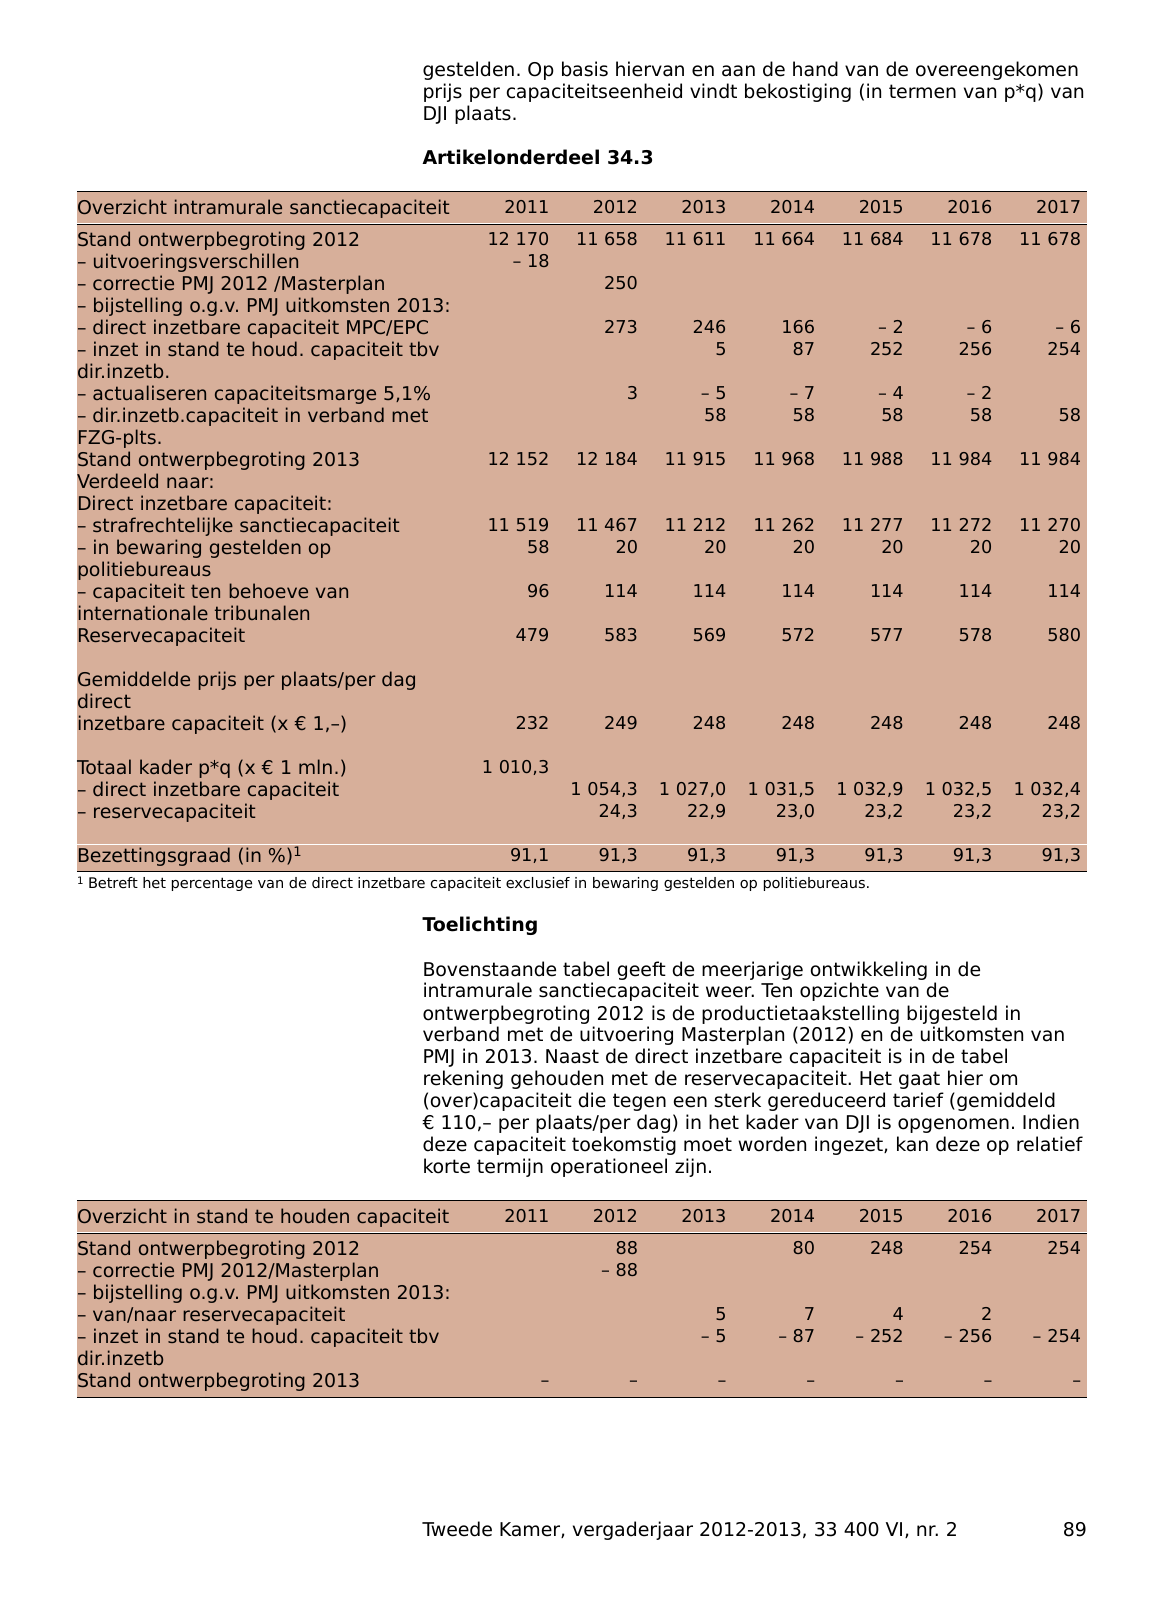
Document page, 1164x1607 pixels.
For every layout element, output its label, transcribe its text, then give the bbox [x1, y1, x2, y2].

table_cell [466, 1304, 555, 1326]
table_cell – direct inzetbare capaciteit [77, 779, 466, 801]
table_cell – 88 [555, 1260, 644, 1282]
table_cell 58 [909, 405, 998, 449]
table_cell – [466, 1370, 555, 1397]
table_cell [821, 1260, 909, 1282]
table_cell 248 [821, 713, 909, 735]
table_cell 80 [732, 1234, 821, 1260]
text Bovenstaande tabel geeft de meerjarige ontwikkeling in de intramurale sanctiecapaciteit weer. Ten opzichte van de ontwerpbegroting 2012 is de productietaakstelling bijgesteld in verband met de uitvoering Masterplan (2012) en de uitkomsten van PMJ in 2013. Naast de direct inzetbare capaciteit is in de tabel rekening gehouden met de reservecapaciteit. Het gaat hier om (over)capaciteit die tegen een sterk gereduceerd tarief (gemiddeld € 110,– per plaats/per dag) in het kader van DJI is opgenomen. Indien deze capaciteit toekomstig moet worden ingezet, kan deze op relatief korte termijn operationeel zijn. [422, 958, 1087, 1178]
table_cell Stand ontwerpbegroting 2013 [77, 449, 466, 471]
table_cell 11 684 [821, 225, 909, 251]
table_cell [466, 735, 555, 757]
table_cell [821, 1282, 909, 1304]
table_cell – bijstelling o.g.v. PMJ uitkomsten 2013: [77, 1282, 466, 1304]
table_cell 248 [998, 713, 1087, 735]
table_cell [77, 823, 466, 844]
table_header 2012 [555, 192, 644, 223]
table_cell 20 [555, 537, 644, 581]
table_cell – 256 [909, 1326, 998, 1370]
table_cell 114 [909, 581, 998, 625]
table_cell 4 [821, 1304, 909, 1326]
table_header 2015 [821, 192, 909, 223]
table_header 2017 [998, 192, 1087, 223]
table_cell – 2 [909, 383, 998, 405]
table_cell [466, 1282, 555, 1304]
table_cell 11 519 [466, 515, 555, 537]
table_cell [555, 493, 644, 515]
table_cell [555, 251, 644, 273]
table_cell 22,9 [644, 801, 732, 823]
table_cell Bezettingsgraad (in %)1 [77, 845, 466, 871]
table_cell 2 [909, 1304, 998, 1326]
table_cell Direct inzetbare capaciteit: [77, 493, 466, 515]
table_cell [644, 273, 732, 295]
table_cell 58 [466, 537, 555, 581]
table_cell 12 170 [466, 225, 555, 251]
table_cell [644, 1282, 732, 1304]
table_header 2016 [909, 192, 998, 223]
table_cell [644, 757, 732, 779]
table_cell [732, 471, 821, 493]
table_cell [821, 273, 909, 295]
table_cell [644, 251, 732, 273]
table_cell 254 [909, 1234, 998, 1260]
table_cell 1 031,5 [732, 779, 821, 801]
table_header 2014 [732, 192, 821, 223]
table_cell [644, 295, 732, 317]
table_cell 232 [466, 713, 555, 735]
table_cell Totaal kader p*q (x € 1 mln.) [77, 757, 466, 779]
table_cell – dir.inzetb.capaciteit in verband met FZG-plts. [77, 405, 466, 449]
table_cell [466, 383, 555, 405]
table_cell 11 272 [909, 515, 998, 537]
table_cell 20 [821, 537, 909, 581]
table_cell Stand ontwerpbegroting 2013 [77, 1370, 466, 1397]
table_cell – actualiseren capaciteitsmarge 5,1% [77, 383, 466, 405]
table_cell [998, 295, 1087, 317]
table_cell [909, 647, 998, 669]
table_cell 87 [732, 339, 821, 383]
table_cell [998, 647, 1087, 669]
table_header 2013 [644, 192, 732, 223]
table_cell 58 [644, 405, 732, 449]
table_cell 12 152 [466, 449, 555, 471]
table_cell 20 [732, 537, 821, 581]
table_cell – 5 [644, 383, 732, 405]
table_cell 114 [998, 581, 1087, 625]
table_cell 24,3 [555, 801, 644, 823]
text gestelden. Op basis hiervan en aan de hand van de overeengekomen prijs per capaciteitseenheid vindt bekostiging (in termen van p*q) van DJI plaats. [422, 59, 1087, 125]
table_cell [466, 339, 555, 383]
table_header 2015 [821, 1201, 909, 1232]
table_cell – 2 [821, 317, 909, 339]
table_cell [644, 471, 732, 493]
table_cell 23,0 [732, 801, 821, 823]
table_cell 114 [821, 581, 909, 625]
table_cell [998, 1282, 1087, 1304]
table_cell 583 [555, 625, 644, 647]
table_cell 1 032,5 [909, 779, 998, 801]
table_cell [466, 405, 555, 449]
table_cell 1 027,0 [644, 779, 732, 801]
table_cell [732, 735, 821, 757]
table_cell [998, 823, 1087, 844]
table_cell [555, 823, 644, 844]
table_cell 114 [555, 581, 644, 625]
table_cell [732, 295, 821, 317]
table_cell – inzet in stand te houd. capaciteit tbv dir.inzetb. [77, 339, 466, 383]
table_cell [555, 735, 644, 757]
table_cell [555, 405, 644, 449]
table_cell 11 968 [732, 449, 821, 471]
table_cell 273 [555, 317, 644, 339]
table_header Overzicht in stand te houden capaciteit [77, 1201, 466, 1232]
table_cell – 87 [732, 1326, 821, 1370]
table_cell 1 032,4 [998, 779, 1087, 801]
table_cell 91,3 [909, 845, 998, 871]
table_cell 1 054,3 [555, 779, 644, 801]
table_cell 256 [909, 339, 998, 383]
table_cell [466, 823, 555, 844]
table_cell [732, 1282, 821, 1304]
table_cell 479 [466, 625, 555, 647]
table_cell – [998, 1370, 1087, 1397]
table_cell [77, 735, 466, 757]
table_cell 5 [644, 1304, 732, 1326]
table_cell – [821, 1370, 909, 1397]
table_cell [821, 647, 909, 669]
table_cell [821, 735, 909, 757]
table_header 2016 [909, 1201, 998, 1232]
table_cell – in bewaring gestelden op politiebureaus [77, 537, 466, 581]
table_cell 254 [998, 1234, 1087, 1260]
table_cell [909, 669, 998, 713]
table_cell [998, 493, 1087, 515]
table_cell [555, 669, 644, 713]
table_cell [998, 273, 1087, 295]
table_cell [644, 493, 732, 515]
table_cell [998, 1304, 1087, 1326]
table_cell 11 664 [732, 225, 821, 251]
table_cell [466, 779, 555, 801]
table_cell [821, 251, 909, 273]
table_cell 58 [821, 405, 909, 449]
table_header 2014 [732, 1201, 821, 1232]
table_cell 578 [909, 625, 998, 647]
table_cell [998, 669, 1087, 713]
table_cell 114 [732, 581, 821, 625]
table_cell [644, 669, 732, 713]
table_cell 20 [998, 537, 1087, 581]
table_cell [732, 1260, 821, 1282]
table_cell 248 [909, 713, 998, 735]
table_cell [909, 471, 998, 493]
table_cell [821, 493, 909, 515]
table_cell 11 988 [821, 449, 909, 471]
table_cell 252 [821, 339, 909, 383]
table_cell [555, 1304, 644, 1326]
table_cell [732, 251, 821, 273]
table_cell 58 [998, 405, 1087, 449]
table_cell Reservecapaciteit [77, 625, 466, 647]
table_cell 248 [821, 1234, 909, 1260]
table_cell 20 [644, 537, 732, 581]
table_cell [909, 273, 998, 295]
table_cell – 18 [466, 251, 555, 273]
table_cell [998, 735, 1087, 757]
table_header 2011 [466, 192, 555, 223]
table_cell [466, 1326, 555, 1370]
table_cell 572 [732, 625, 821, 647]
table_cell [555, 1282, 644, 1304]
table_cell – 6 [909, 317, 998, 339]
table_cell 11 212 [644, 515, 732, 537]
table_cell 246 [644, 317, 732, 339]
table_cell – [644, 1370, 732, 1397]
table_cell 58 [732, 405, 821, 449]
table_cell [555, 339, 644, 383]
table_cell [466, 801, 555, 823]
table_cell [821, 669, 909, 713]
table_cell 577 [821, 625, 909, 647]
table_cell 91,3 [998, 845, 1087, 871]
table_cell – uitvoeringsverschillen [77, 251, 466, 273]
table_header 2013 [644, 1201, 732, 1232]
table_cell [555, 757, 644, 779]
table_cell [644, 647, 732, 669]
table_cell – inzet in stand te houd. capaciteit tbv dir.inzetb [77, 1326, 466, 1370]
table_cell [998, 251, 1087, 273]
table_cell 20 [909, 537, 998, 581]
table_cell 11 915 [644, 449, 732, 471]
table_cell [555, 471, 644, 493]
table_cell – correctie PMJ 2012/Masterplan [77, 1260, 466, 1282]
table_cell – [909, 1370, 998, 1397]
table_cell – 254 [998, 1326, 1087, 1370]
table_cell [466, 1260, 555, 1282]
table_cell [466, 647, 555, 669]
table_cell [732, 493, 821, 515]
table_cell 11 658 [555, 225, 644, 251]
table_cell [77, 647, 466, 669]
table_cell 11 467 [555, 515, 644, 537]
table_cell 12 184 [555, 449, 644, 471]
table_cell 3 [555, 383, 644, 405]
table_cell 114 [644, 581, 732, 625]
table_cell 23,2 [909, 801, 998, 823]
table_cell – reservecapaciteit [77, 801, 466, 823]
table_cell [732, 757, 821, 779]
table_cell [466, 1234, 555, 1260]
table_cell 88 [555, 1234, 644, 1260]
table_cell – correctie PMJ 2012 /Masterplan [77, 273, 466, 295]
table_cell 248 [644, 713, 732, 735]
table_cell [466, 273, 555, 295]
table_cell [909, 757, 998, 779]
table_header Overzicht intramurale sanctiecapaciteit [77, 192, 466, 223]
table_header 2012 [555, 1201, 644, 1232]
table_cell [466, 295, 555, 317]
table_cell 11 270 [998, 515, 1087, 537]
table_cell [998, 471, 1087, 493]
table_cell 11 984 [909, 449, 998, 471]
table_cell [909, 823, 998, 844]
table_cell [909, 295, 998, 317]
table_cell Stand ontwerpbegroting 2012 [77, 1234, 466, 1260]
table_cell [644, 1234, 732, 1260]
table_cell [555, 647, 644, 669]
table_header 2017 [998, 1201, 1087, 1232]
table_cell [466, 317, 555, 339]
table_cell 7 [732, 1304, 821, 1326]
table_cell [466, 493, 555, 515]
table_cell – [555, 1370, 644, 1397]
table_cell – bijstelling o.g.v. PMJ uitkomsten 2013: [77, 295, 466, 317]
table_cell – capaciteit ten behoeve van internationale tribunalen [77, 581, 466, 625]
table_cell 11 262 [732, 515, 821, 537]
table_cell 249 [555, 713, 644, 735]
table_cell 11 611 [644, 225, 732, 251]
table_cell [555, 295, 644, 317]
table_cell – 7 [732, 383, 821, 405]
table_cell 91,3 [644, 845, 732, 871]
table_header 2011 [466, 1201, 555, 1232]
table_cell 91,3 [821, 845, 909, 871]
table_cell 11 984 [998, 449, 1087, 471]
table_cell [909, 251, 998, 273]
table_cell – 4 [821, 383, 909, 405]
table_cell [732, 647, 821, 669]
table_cell [644, 823, 732, 844]
table_cell 5 [644, 339, 732, 383]
table_cell – 5 [644, 1326, 732, 1370]
table_cell 1 Betreft het percentage van de direct inzetbare capaciteit exclusief in bewaring gestelden op politiebureaus. [77, 872, 1087, 892]
table_cell [821, 823, 909, 844]
subtitle Toelichting [422, 914, 1087, 936]
table_cell [821, 295, 909, 317]
table_cell 166 [732, 317, 821, 339]
subtitle Artikelonderdeel 34.3 [422, 147, 1087, 169]
table_cell – [732, 1370, 821, 1397]
table_cell 254 [998, 339, 1087, 383]
table_cell [821, 471, 909, 493]
table_cell [644, 735, 732, 757]
table_cell [909, 1282, 998, 1304]
table_cell [998, 383, 1087, 405]
table_cell [732, 823, 821, 844]
table_cell [732, 273, 821, 295]
table_cell 1 010,3 [466, 757, 555, 779]
table_cell 91,3 [555, 845, 644, 871]
table_cell 248 [732, 713, 821, 735]
table_cell [821, 757, 909, 779]
table_cell – van/naar reservecapaciteit [77, 1304, 466, 1326]
table_cell 23,2 [821, 801, 909, 823]
table_cell [466, 471, 555, 493]
table_cell inzetbare capaciteit (x € 1,–) [77, 713, 466, 735]
table_cell [909, 493, 998, 515]
table_cell 569 [644, 625, 732, 647]
table_cell 250 [555, 273, 644, 295]
table_cell – direct inzetbare capaciteit MPC/EPC [77, 317, 466, 339]
table_cell – 6 [998, 317, 1087, 339]
table_cell [732, 669, 821, 713]
table_cell 91,3 [732, 845, 821, 871]
table_cell Stand ontwerpbegroting 2012 [77, 225, 466, 251]
table_cell Verdeeld naar: [77, 471, 466, 493]
table_cell 23,2 [998, 801, 1087, 823]
table_cell – strafrechtelijke sanctiecapaciteit [77, 515, 466, 537]
table_cell [555, 1326, 644, 1370]
table_cell Gemiddelde prijs per plaats/per dag direct [77, 669, 466, 713]
table_cell 1 032,9 [821, 779, 909, 801]
table_cell [998, 1260, 1087, 1282]
table_cell [644, 1260, 732, 1282]
table_cell [998, 757, 1087, 779]
table_cell 11 678 [998, 225, 1087, 251]
table_cell 11 678 [909, 225, 998, 251]
table_cell 91,1 [466, 845, 555, 871]
table_cell 11 277 [821, 515, 909, 537]
table_cell [466, 669, 555, 713]
table_cell [909, 735, 998, 757]
table_cell 96 [466, 581, 555, 625]
table_cell [909, 1260, 998, 1282]
table_cell – 252 [821, 1326, 909, 1370]
table_cell 580 [998, 625, 1087, 647]
